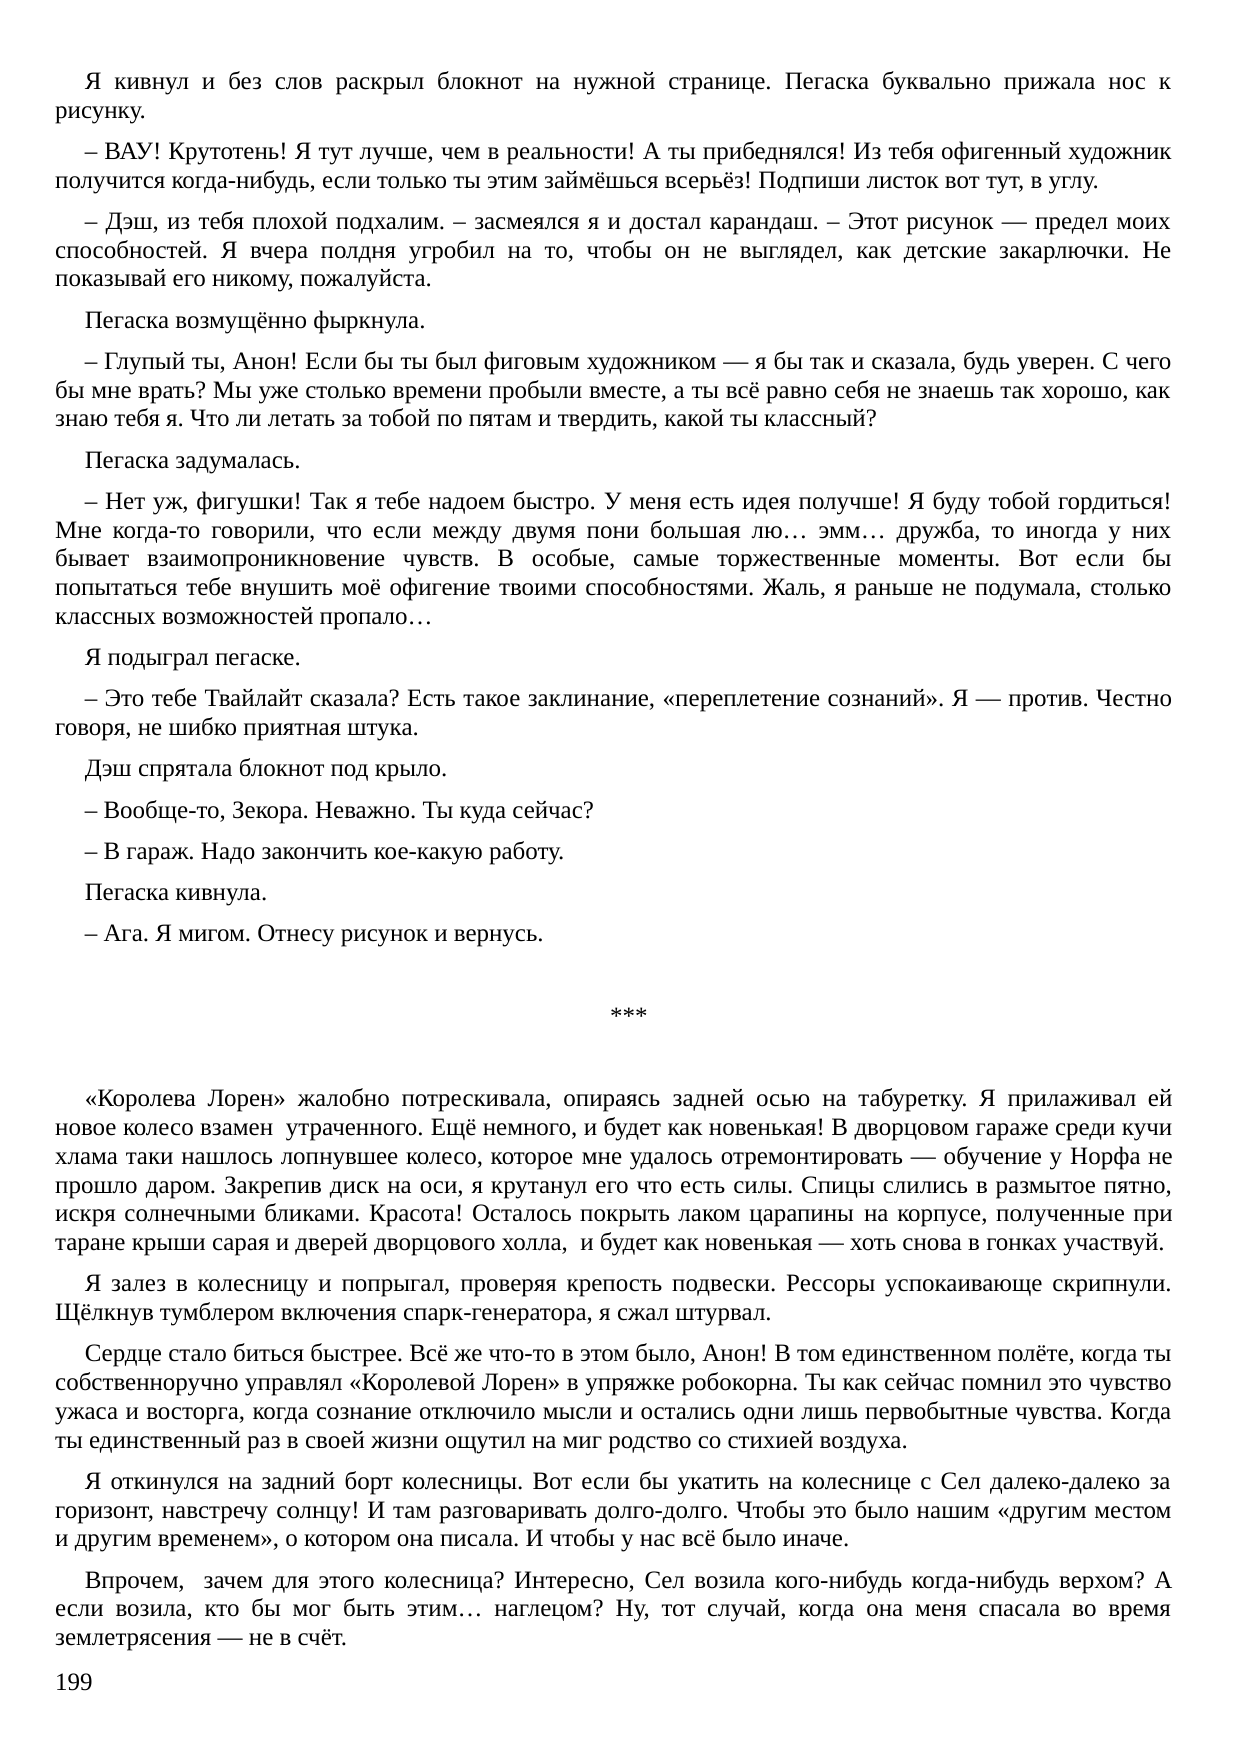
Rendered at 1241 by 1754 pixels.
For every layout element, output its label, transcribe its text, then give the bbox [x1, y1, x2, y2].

text – Ага. Я мигом. Отнесу рисунок и вернусь. [55, 918, 1173, 947]
text – В гараж. Надо закончить кое-какую работу. [55, 836, 1173, 865]
text Сердце стало биться быстрее. Всё же что-то в этом было, Анон! В том единственном полёте, когда ты собственноручно управлял «Королевой Лорен» в упряжке робокорна. Ты как сейчас помнил это чувство ужаса и восторга, когда сознание отключило мысли и остались одни лишь первобытные чувства. Когда ты единственный раз в своей жизни ощутил на миг родство со стихией воздуха. [55, 1338, 1173, 1453]
text Пегаска кивнула. [55, 877, 1173, 906]
text Дэш спрятала блокнот под крыло. [55, 753, 1173, 782]
text – Вообще-то, Зекора. Неважно. Ты куда сейчас? [55, 795, 1173, 823]
text «Королева Лорен» жалобно потрескивала, опираясь задней осью на табуретку. Я прилаживал ей новое колесо взамен утраченного. Ещё немного, и будет как новенькая! В дворцовом гараже среди кучи хлама таки нашлось лопнувшее колесо, которое мне удалось отремонтировать — обучение у Норфа не прошло даром. Закрепив диск на оси, я крутанул его что есть силы. Спицы слились в размытое пятно, искря солнечными бликами. Красота! Осталось покрыть лаком царапины на корпусе, полученные при таране крыши сарая и дверей дворцового холла, и будет как новенькая — хоть снова в гонках участвуй. [55, 1083, 1173, 1256]
text – Это тебе Твайлайт сказала? Есть такое заклинание, «переплетение сознаний». Я — против. Честно говоря, не шибко приятная штука. [55, 683, 1173, 741]
text – Глупый ты, Анон! Если бы ты был фиговым художником — я бы так и сказала, будь уверен. С чего бы мне врать? Мы уже столько времени пробыли вместе, а ты всё равно себя не знаешь так хорошо, как знаю тебя я. Что ли летать за тобой по пятам и твердить, какой ты классный? [55, 346, 1173, 432]
text *** [55, 1001, 1173, 1030]
text Я кивнул и без слов раскрыл блокнот на нужной странице. Пегаска буквально прижала нос к рисунку. [55, 66, 1173, 123]
text – Дэш, из тебя плохой подхалим. – засмеялся я и достал карандаш. – Этот рисунок — предел моих способностей. Я вчера полдня угробил на то, чтобы он не выглядел, как детские закарлючки. Не показывай его никому, пожалуйста. [55, 206, 1173, 292]
text Я залез в колесницу и попрыгал, проверяя крепость подвески. Рессоры успокаивающе скрипнули. Щёлкнув тумблером включения спарк-генератора, я сжал штурвал. [55, 1268, 1173, 1326]
text Пегаска задумалась. [55, 445, 1173, 473]
text Впрочем, зачем для этого колесница? Интересно, Сел возила кого-нибудь когда-нибудь верхом? А если возила, кто бы мог быть этим… наглецом? Ну, тот случай, когда она меня спасала во время землетрясения — не в счёт. [55, 1565, 1173, 1651]
text Я откинулся на задний борт колесницы. Вот если бы укатить на колеснице с Сел далеко-далеко за горизонт, навстречу солнцу! И там разговаривать долго-долго. Чтобы это было нашим «другим местом и другим временем», о котором она писала. И чтобы у нас всё было иначе. [55, 1466, 1173, 1552]
text – ВАУ! Крутотень! Я тут лучше, чем в реальности! А ты прибеднялся! Из тебя офигенный художник получится когда-нибудь, если только ты этим займёшься всерьёз! Подпиши листок вот тут, в углу. [55, 136, 1173, 193]
text Я подыграл пегаске. [55, 642, 1173, 671]
text – Нет уж, фигушки! Так я тебе надоем быстро. У меня есть идея получше! Я буду тобой гордиться! Мне когда-то говорили, что если между двумя пони большая лю… эмм… дружба, то иногда у них бывает взаимопроникновение чувств. В особые, самые торжественные моменты. Вот если бы попытаться тебе внушить моё офигение твоими способностями. Жаль, я раньше не подумала, столько классных возможностей пропало… [55, 486, 1173, 630]
text Пегаска возмущённо фыркнула. [55, 305, 1173, 333]
